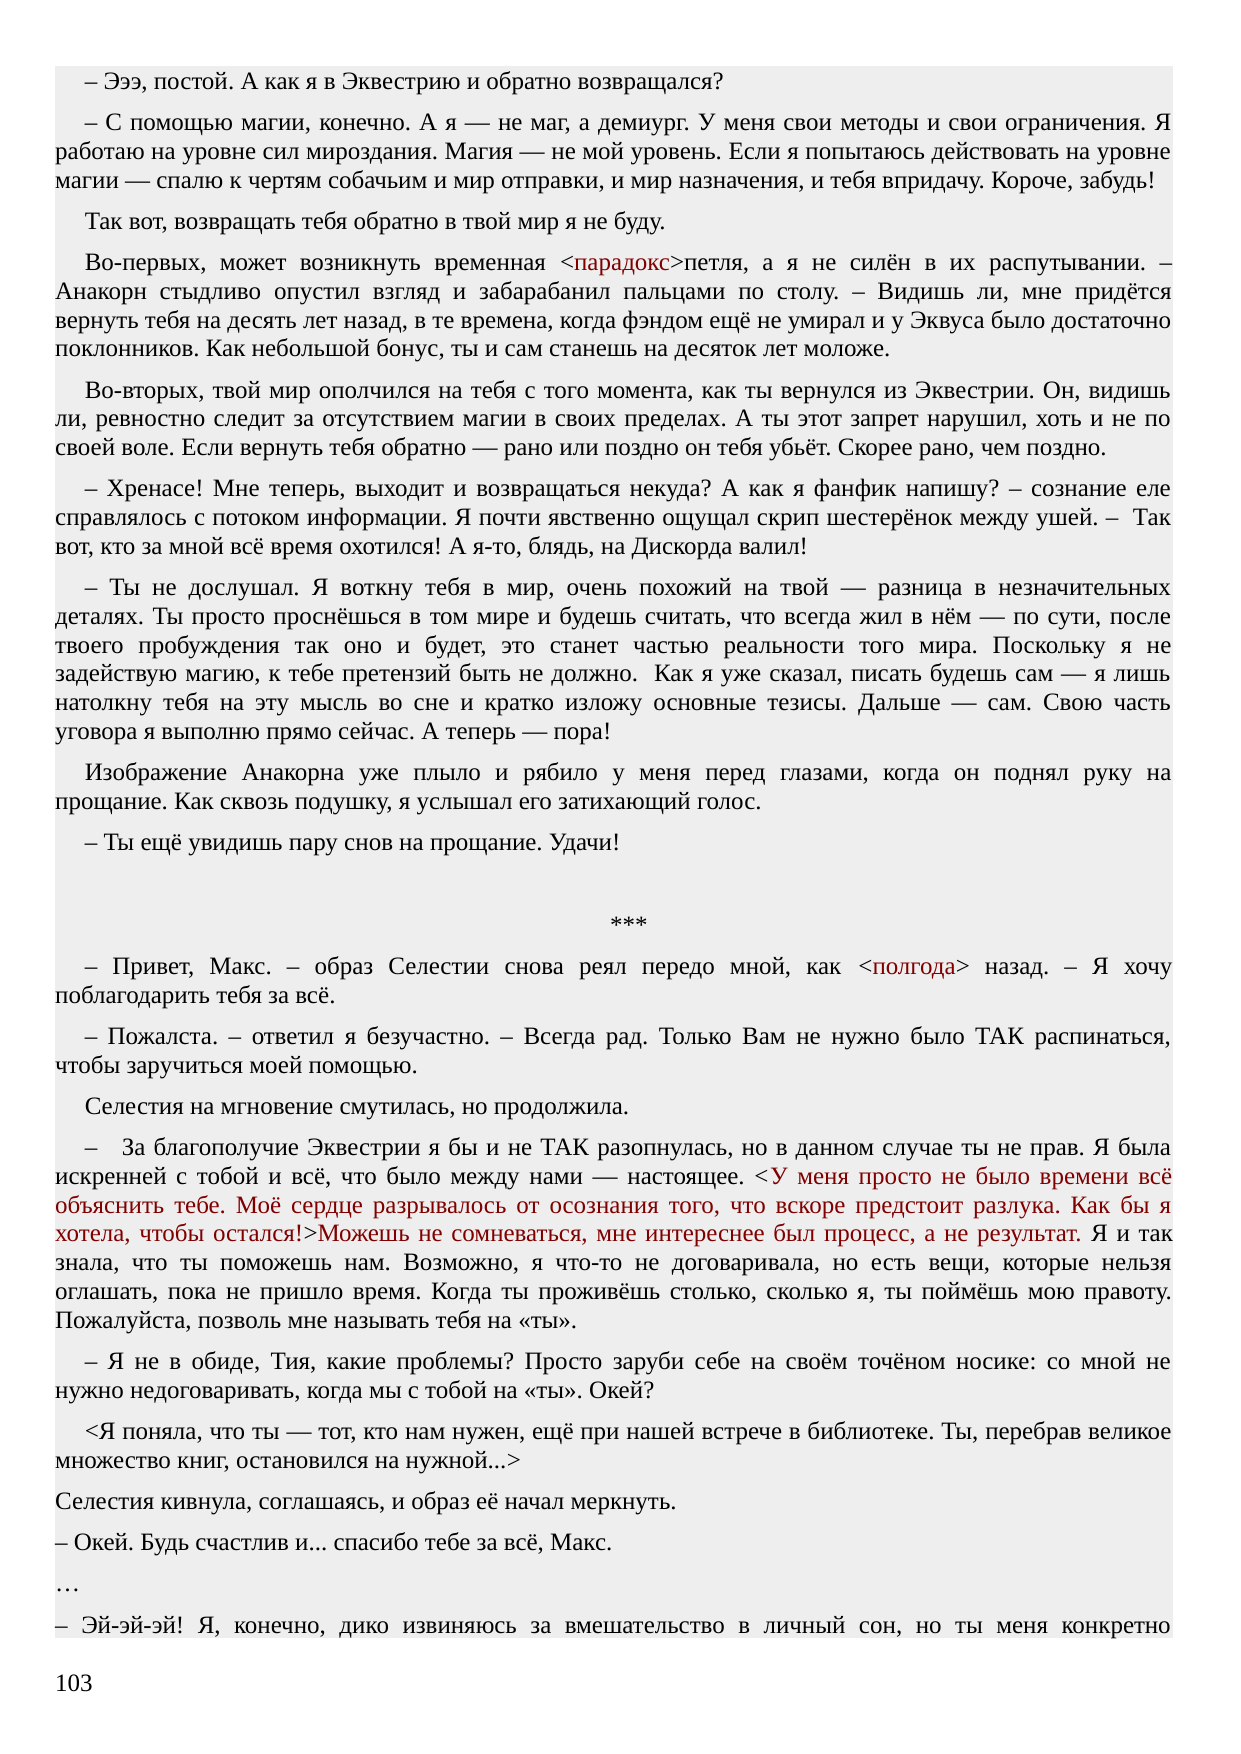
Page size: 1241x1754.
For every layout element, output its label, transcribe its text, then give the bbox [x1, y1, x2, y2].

text – Ты не дослушал. Я воткну тебя в мир, очень похожий на твой — разница в незначительных деталях. Ты просто проснёшься в том мире и будешь считать, что всегда жил в нём — по сути, после твоего пробуждения так оно и будет, это станет частью реальности того мира. Поскольку я не задействую магию, к тебе претензий быть не должно. Как я уже сказал, писать будешь сам — я лишь натолкну тебя на эту мысль во сне и кратко изложу основные тезисы. Дальше — сам. Свою часть уговора я выполню прямо сейчас. А теперь — пора! [55, 572, 1173, 745]
text … [55, 1568, 1173, 1597]
text Селестия на мгновение смутилась, но продолжила. [55, 1091, 1173, 1120]
text – Эй-эй-эй! Я, конечно, дико извиняюсь за вмешательство в личный сон, но ты меня конкретно [55, 1610, 1173, 1638]
text *** [55, 910, 1173, 938]
text – Я не в обиде, Тия, какие проблемы? Просто заруби себе на своём точёном носике: со мной не нужно недоговаривать, когда мы с тобой на «ты». Окей? [55, 1346, 1173, 1403]
text – Пожалста. – ответил я безучастно. – Всегда рад. Только Вам не нужно было ТАК распинаться, чтобы заручиться моей помощью. [55, 1021, 1173, 1078]
text Во-первых, может возникнуть временная <парадокс>петля, а я не силён в их распутывании. – Анакорн стыдливо опустил взгляд и забарабанил пальцами по столу. – Видишь ли, мне придётся вернуть тебя на десять лет назад, в те времена, когда фэндом ещё не умирал и у Эквуса было достаточно поклонников. Как небольшой бонус, ты и сам станешь на десяток лет моложе. [55, 247, 1173, 362]
text Селестия кивнула, соглашаясь, и образ её начал меркнуть. [55, 1486, 1173, 1515]
text Во-вторых, твой мир ополчился на тебя с того момента, как ты вернулся из Эквестрии. Он, видишь ли, ревностно следит за отсутствием магии в своих пределах. А ты этот запрет нарушил, хоть и не по своей воле. Если вернуть тебя обратно — рано или поздно он тебя убьёт. Скорее рано, чем поздно. [55, 375, 1173, 461]
text – Окей. Будь счастлив и... спасибо тебе за всё, Макс. [55, 1527, 1173, 1556]
text – Хренасе! Мне теперь, выходит и возвращаться некуда? А как я фанфик напишу? – сознание еле справлялось с потоком информации. Я почти явственно ощущал скрип шестерёнок между ушей. – Так вот, кто за мной всё время охотился! А я-то, блядь, на Дискорда валил! [55, 473, 1173, 560]
text Так вот, возвращать тебя обратно в твой мир я не буду. [55, 206, 1173, 235]
text – За благополучие Эквестрии я бы и не ТАК разопнулась, но в данном случае ты не прав. Я была искренней с тобой и всё, что было между нами — настоящее. <У меня просто не было времени всё объяснить тебе. Моё сердце разрывалось от осознания того, что вскоре предстоит разлука. Как бы я хотела, чтобы остался!>Можешь не сомневаться, мне интереснее был процесс, а не результат. Я и так знала, что ты поможешь нам. Возможно, я что-то не договаривала, но есть вещи, которые нельзя оглашать, пока не пришло время. Когда ты проживёшь столько, сколько я, ты поймёшь мою правоту. Пожалуйста, позволь мне называть тебя на «ты». [55, 1132, 1173, 1333]
text – Эээ, постой. А как я в Эквестрию и обратно возвращался? [55, 66, 1173, 95]
text Изображение Анакорна уже плыло и рябило у меня перед глазами, когда он поднял руку на прощание. Как сквозь подушку, я услышал его затихающий голос. [55, 757, 1173, 815]
text – Привет, Макс. – образ Селестии снова реял передо мной, как <полгода> назад. – Я хочу поблагодарить тебя за всё. [55, 951, 1173, 1008]
text <Я поняла, что ты — тот, кто нам нужен, ещё при нашей встрече в библиотеке. Ты, перебрав великое множество книг, остановился на нужной...> [55, 1416, 1173, 1473]
text – С помощью магии, конечно. А я — не маг, а демиург. У меня свои методы и свои ограничения. Я работаю на уровне сил мироздания. Магия — не мой уровень. Если я попытаюсь действовать на уровне магии — спалю к чертям собачьим и мир отправки, и мир назначения, и тебя впридачу. Короче, забудь! [55, 107, 1173, 193]
text – Ты ещё увидишь пару снов на прощание. Удачи! [55, 827, 1173, 856]
